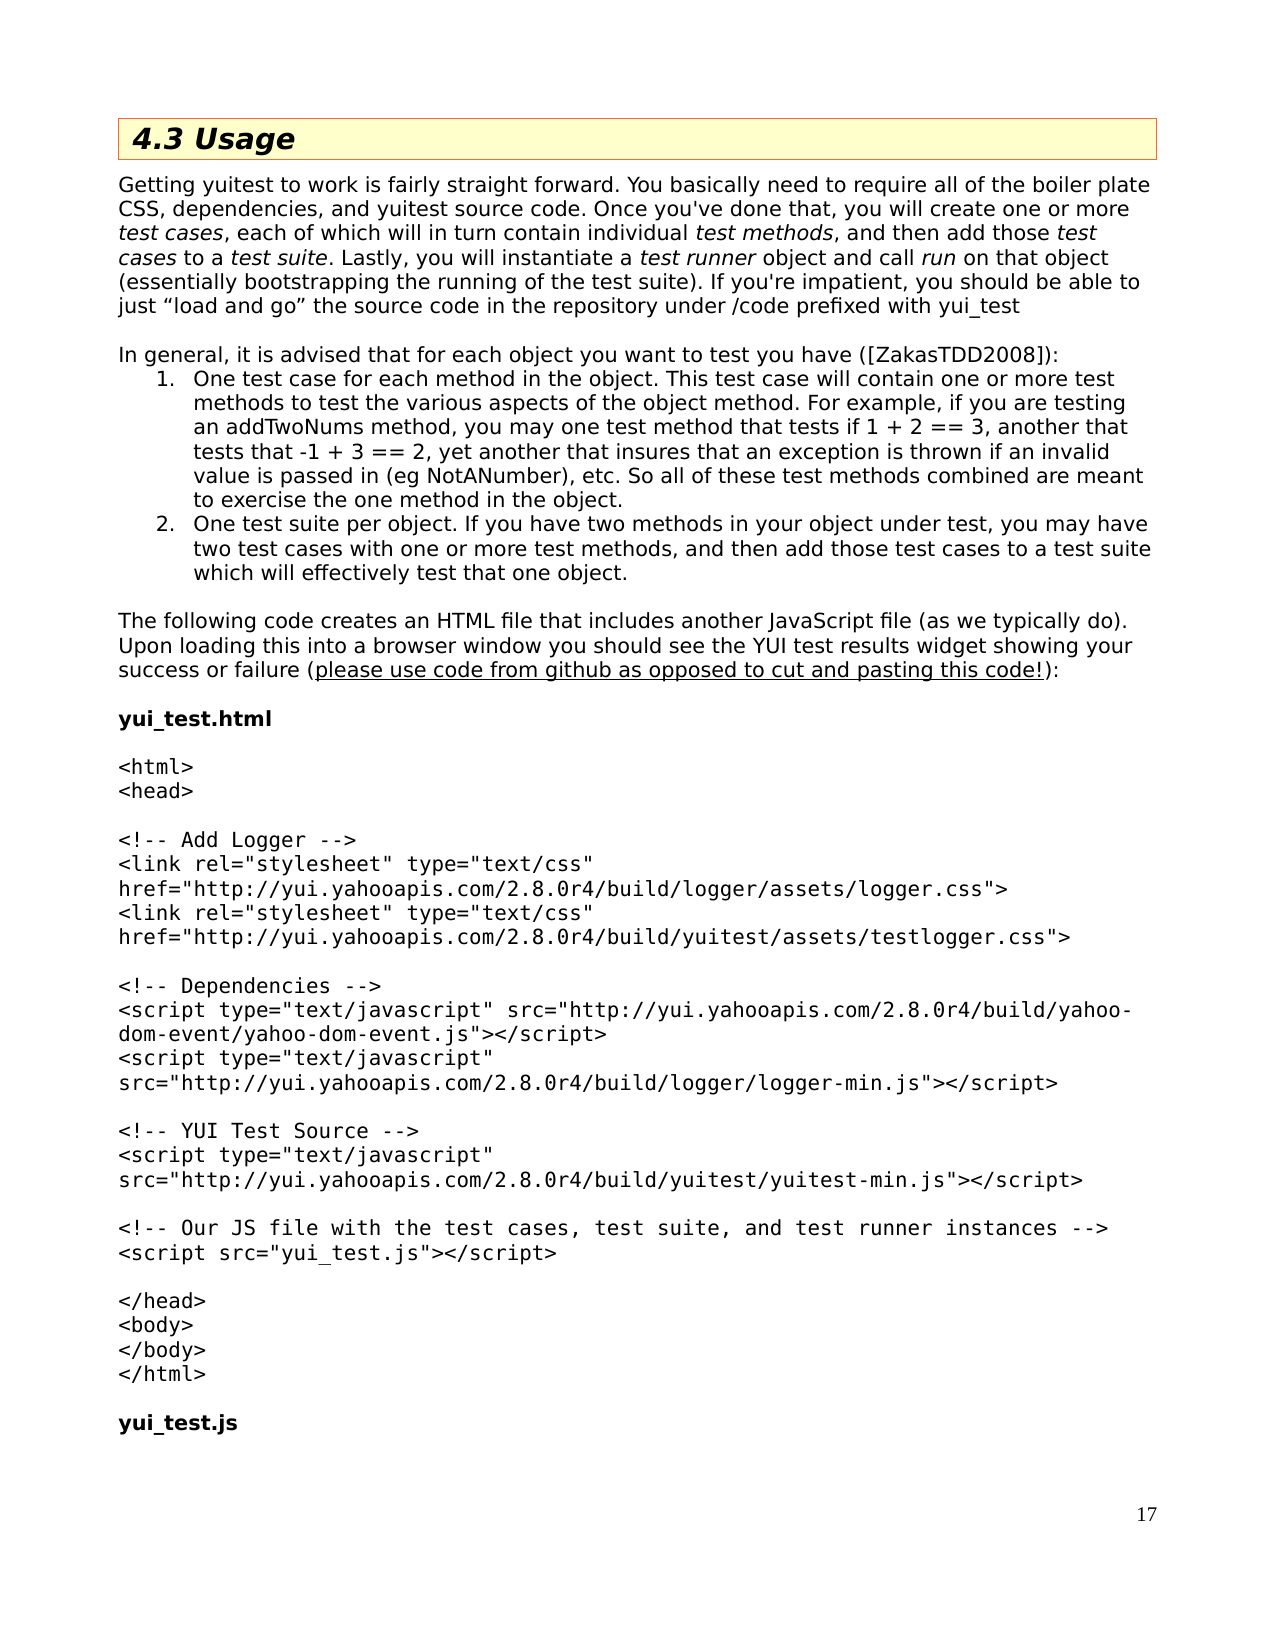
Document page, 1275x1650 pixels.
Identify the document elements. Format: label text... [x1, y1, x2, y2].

text </html> [118, 1362, 1157, 1386]
text <link rel="stylesheet" type="text/css" href="http://yui.yahooapis.com/2.8.0r4/build/yuitest/assets/testlogger.css"> [118, 901, 1157, 949]
text <!-- Our JS file with the test cases, test suite, and test runner instances --> [118, 1216, 1157, 1241]
text </body> [118, 1338, 1157, 1362]
text <script type="text/javascript" src="http://yui.yahooapis.com/2.8.0r4/build/logger/logger-min.js"></script> [118, 1046, 1157, 1095]
text <!-- Dependencies --> [118, 974, 1157, 998]
text <head> [118, 779, 1157, 804]
subtitle 4.3 Usage [119, 119, 1156, 159]
text <script type="text/javascript" src="http://yui.yahooapis.com/2.8.0r4/build/yahoo-dom-event/yahoo-dom-event.js"></script> [118, 998, 1157, 1046]
text <script src="yui_test.js"></script> [118, 1241, 1157, 1265]
text <link rel="stylesheet" type="text/css" href="http://yui.yahooapis.com/2.8.0r4/build/logger/assets/logger.css"> [118, 852, 1157, 901]
text <html> [118, 755, 1157, 779]
text <!-- Add Logger --> [118, 828, 1157, 852]
text yui_test.js [118, 1411, 1157, 1435]
text yui_test.html [118, 707, 1157, 731]
text The following code creates an HTML file that includes another JavaScript file (as we typically do). Upon loading this into a browser window you should see the YUI test results widget showing your success or failure (please use code from github as opposed to cut and pasting this code!): [118, 609, 1157, 682]
text In general, it is advised that for each object you want to test you have ([ZakasTDD2008]): [118, 343, 1157, 367]
text <script type="text/javascript" src="http://yui.yahooapis.com/2.8.0r4/build/yuitest/yuitest-min.js"></script> [118, 1143, 1157, 1192]
text <!-- YUI Test Source --> [118, 1119, 1157, 1143]
text Getting yuitest to work is fairly straight forward. You basically need to require all of the boiler plate CSS, dependencies, and yuitest source code. Once you've done that, you will create one or more test cases, each of which will in turn contain individual test methods, and then add those test cases to a test suite. Lastly, you will instantiate a test runner object and call run on that object (essentially bootstrapping the running of the test suite). If you're impatient, you should be able to just “load and go” the source code in the repository under /code prefixed with yui_test [118, 173, 1157, 318]
list One test suite per object. If you have two methods in your object under test, you may have two test cases with one or more test methods, and then add those test cases to a test suite which will effectively test that one object. [156, 512, 1157, 585]
text </head> [118, 1289, 1157, 1313]
text <body> [118, 1313, 1157, 1338]
list One test case for each method in the object. This test case will contain one or more test methods to test the various aspects of the object method. For example, if you are testing an addTwoNums method, you may one test method that tests if 1 + 2 == 3, another that tests that -1 + 3 == 2, yet another that insures that an exception is thrown if an invalid value is passed in (eg NotANumber), etc. So all of these test methods combined are meant to exercise the one method in the object. [156, 367, 1157, 512]
